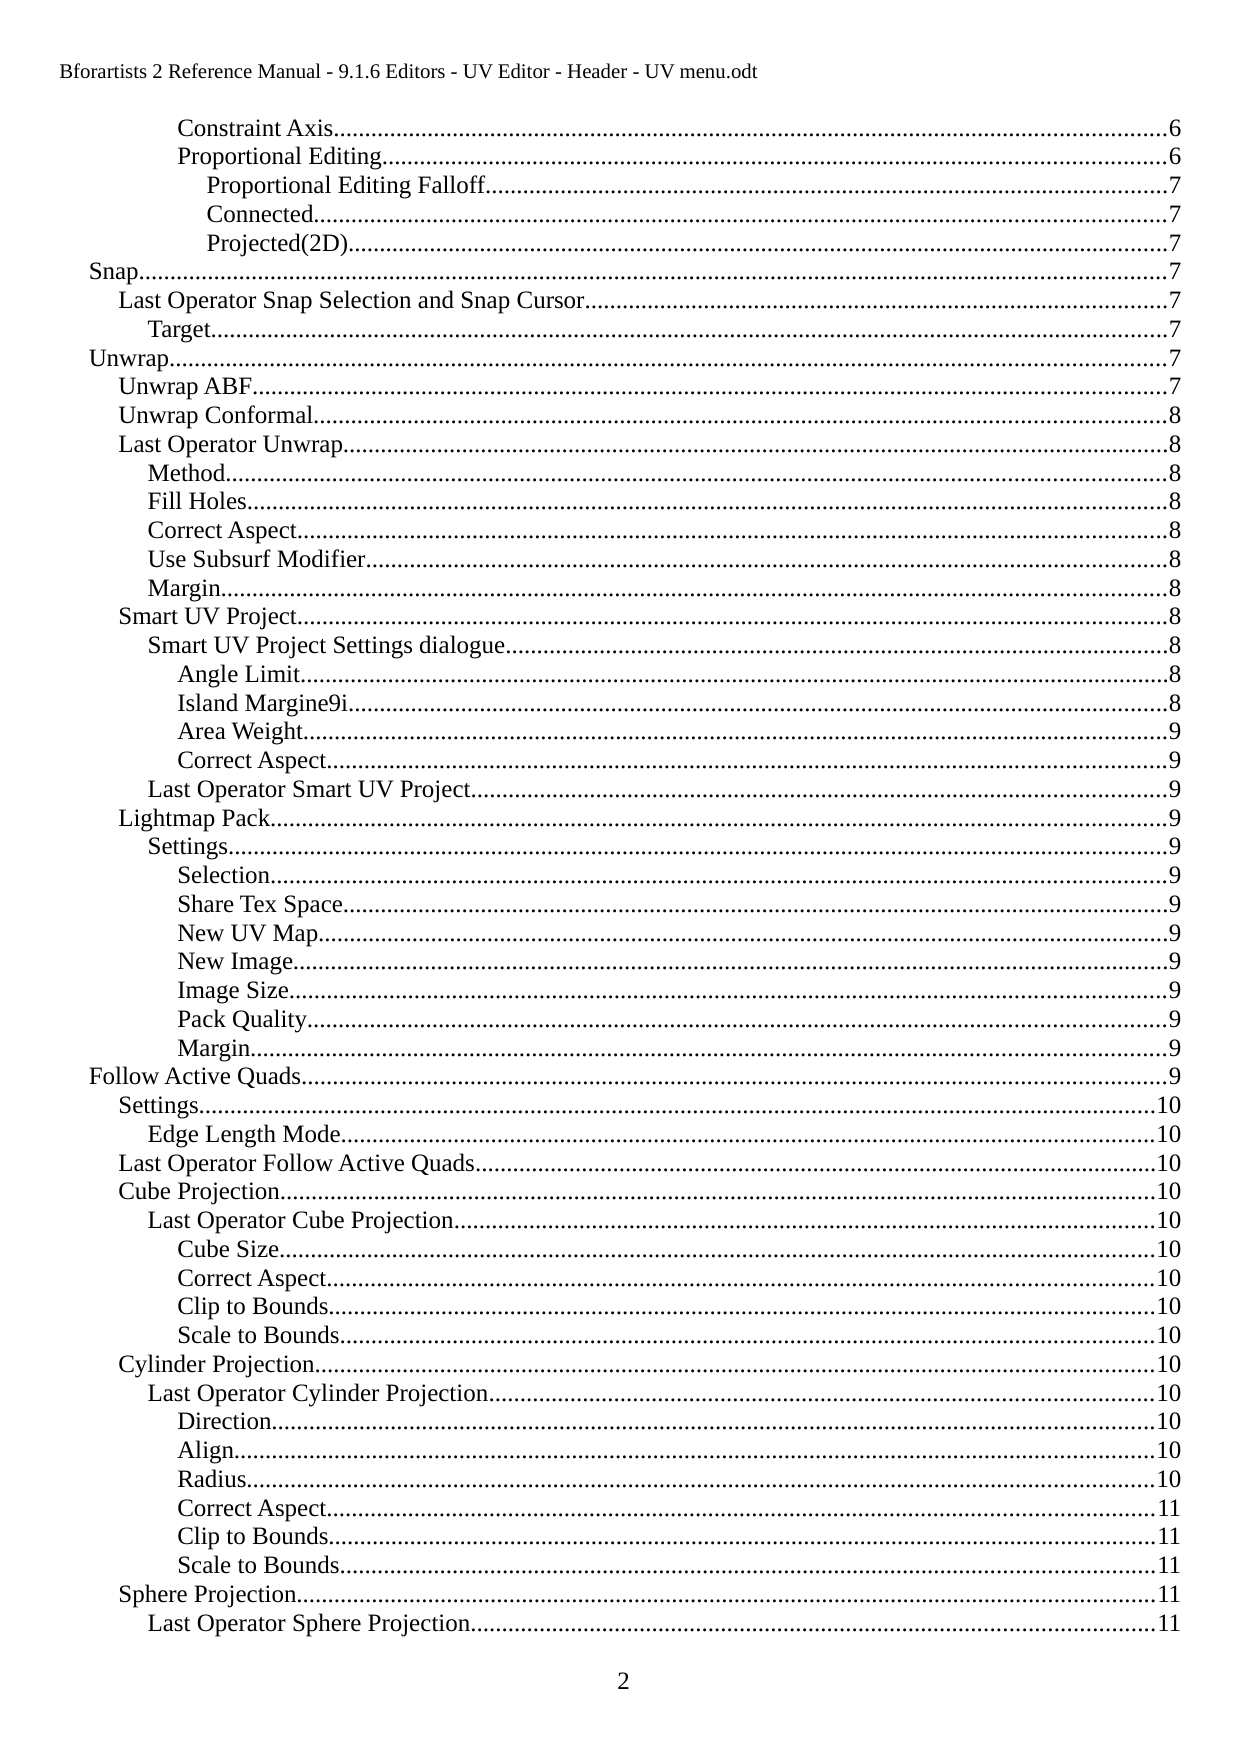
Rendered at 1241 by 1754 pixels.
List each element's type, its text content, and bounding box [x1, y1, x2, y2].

text Proportional Editing 6 [177, 141, 1181, 170]
text Share Tex Space 9 [177, 889, 1181, 918]
text Align 10 [177, 1435, 1181, 1464]
text Unwrap Conformal 8 [118, 400, 1181, 429]
text Use Subsurf Modifier 8 [147, 544, 1181, 573]
text Last Operator Follow Active Quads 10 [118, 1148, 1181, 1176]
text Correct Aspect 11 [177, 1493, 1181, 1521]
text Cube Size 10 [177, 1234, 1181, 1263]
text Clip to Bounds 10 [177, 1291, 1181, 1320]
text New UV Map 9 [177, 918, 1181, 946]
text Scale to Bounds 10 [177, 1320, 1181, 1349]
text Scale to Bounds 11 [177, 1550, 1181, 1579]
text Pack Quality 9 [177, 1004, 1181, 1033]
text Constraint Axis 6 [177, 113, 1181, 141]
text Selection 9 [177, 860, 1181, 889]
text Clip to Bounds 11 [177, 1521, 1181, 1550]
text Sphere Projection 11 [118, 1579, 1181, 1608]
text Direction 10 [177, 1406, 1181, 1435]
text Last Operator Cube Projection 10 [147, 1205, 1181, 1234]
text Correct Aspect 10 [177, 1263, 1181, 1291]
text Angle Limit 8 [177, 659, 1181, 688]
text Island Margine9i 8 [177, 688, 1181, 716]
text Cylinder Projection 10 [118, 1349, 1181, 1378]
text Last Operator Smart UV Project 9 [147, 774, 1181, 803]
text Follow Active Quads 9 [88, 1061, 1181, 1090]
text Smart UV Project Settings dialogue 8 [147, 630, 1181, 659]
text Last Operator Cylinder Projection 10 [147, 1378, 1181, 1406]
text New Image 9 [177, 946, 1181, 975]
text Radius 10 [177, 1464, 1181, 1493]
text Projected(2D) 7 [206, 228, 1181, 256]
text Unwrap 7 [88, 343, 1181, 371]
text Margin 8 [147, 573, 1181, 601]
text Target 7 [147, 314, 1181, 343]
text Last Operator Snap Selection and Snap Cursor 7 [118, 285, 1181, 314]
text Settings 9 [147, 831, 1181, 860]
text Last Operator Unwrap 8 [118, 429, 1181, 458]
text Correct Aspect 9 [177, 745, 1181, 774]
text Lightmap Pack 9 [118, 803, 1181, 831]
text Snap 7 [88, 256, 1181, 285]
text Unwrap ABF 7 [118, 371, 1181, 400]
text Fill Holes 8 [147, 486, 1181, 515]
text Correct Aspect 8 [147, 515, 1181, 544]
text Margin 9 [177, 1033, 1181, 1061]
text Cube Projection 10 [118, 1176, 1181, 1205]
text Proportional Editing Falloff 7 [206, 170, 1181, 199]
text Method 8 [147, 458, 1181, 486]
text Smart UV Project 8 [118, 601, 1181, 630]
text Last Operator Sphere Projection 11 [147, 1608, 1181, 1636]
text Settings 10 [118, 1090, 1181, 1119]
text Edge Length Mode 10 [147, 1119, 1181, 1148]
text Image Size 9 [177, 975, 1181, 1004]
text Connected 7 [206, 199, 1181, 228]
text Area Weight 9 [177, 716, 1181, 745]
